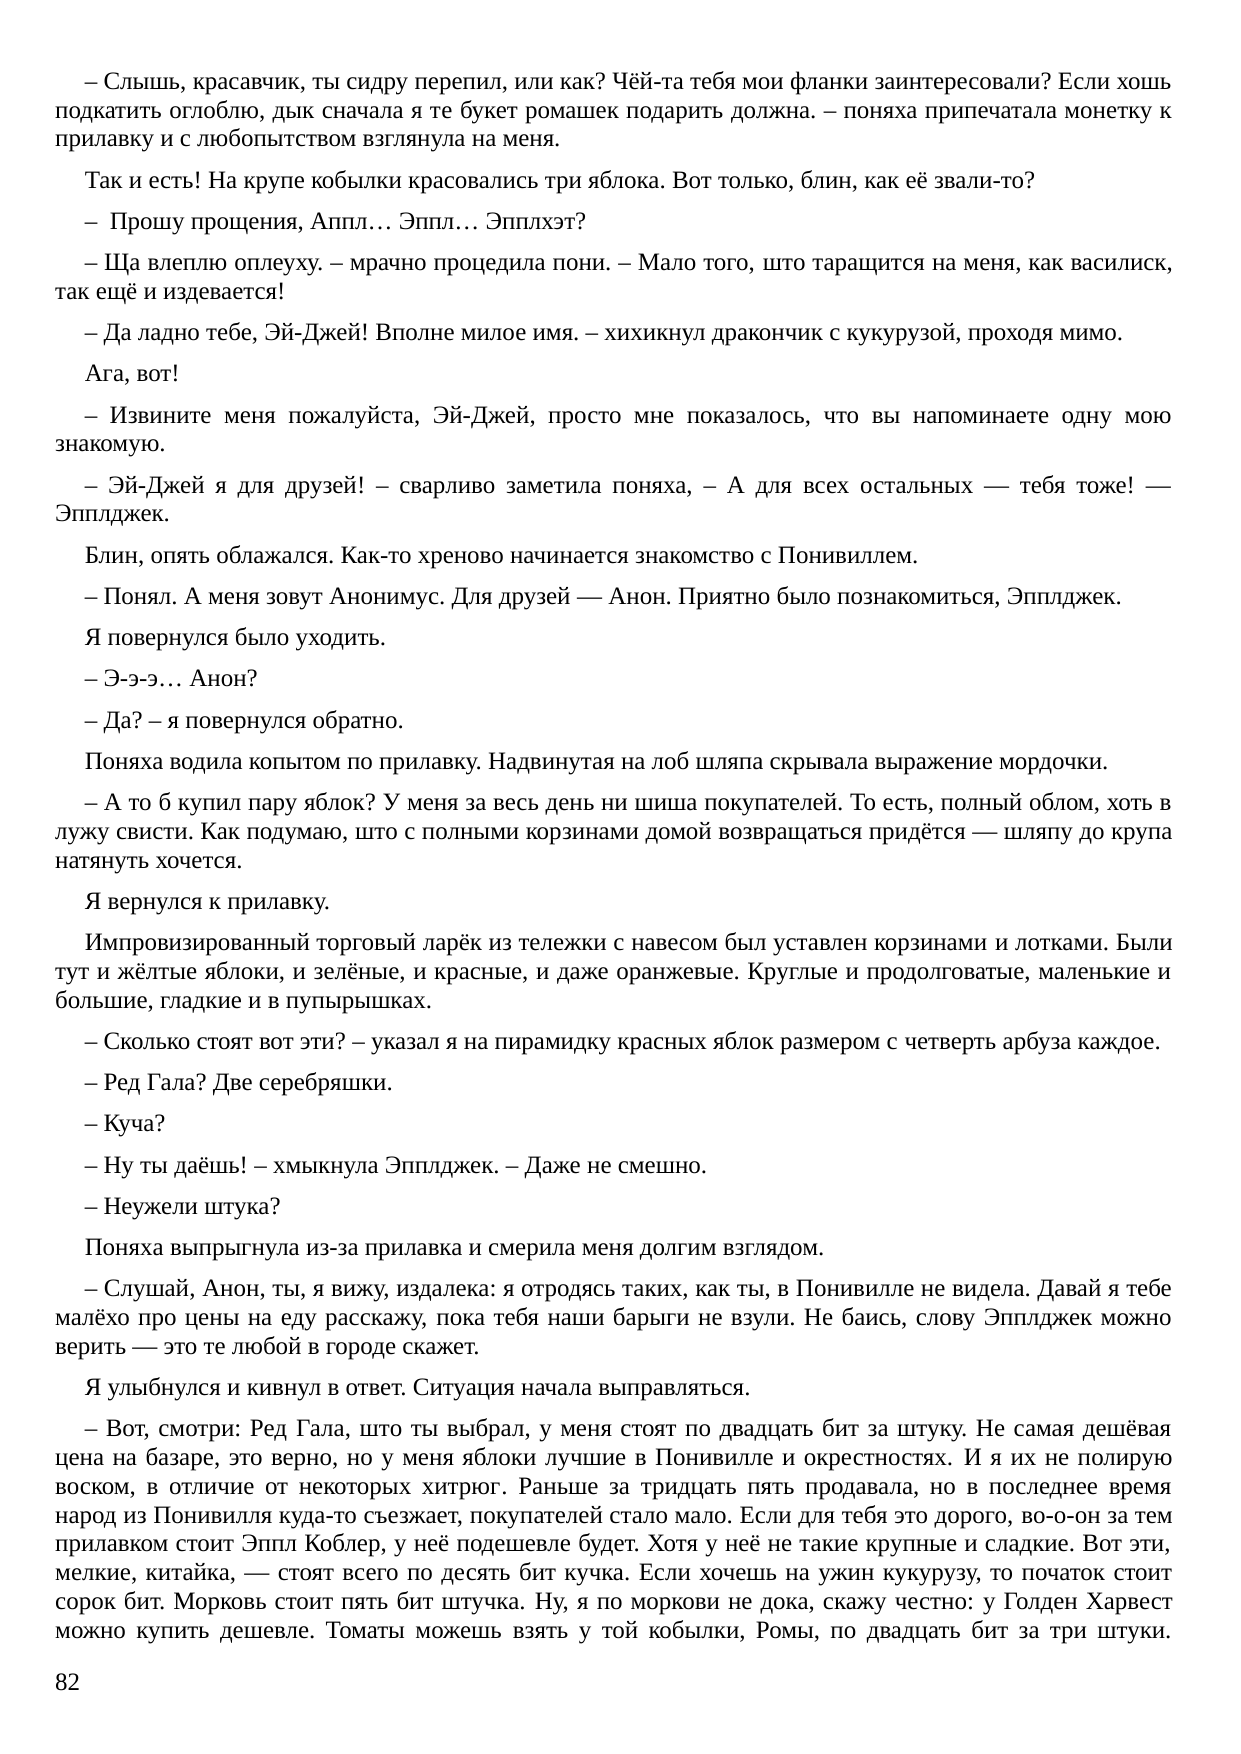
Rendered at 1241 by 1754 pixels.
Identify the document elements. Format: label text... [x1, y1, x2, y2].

text – Куча? [55, 1108, 1173, 1137]
text Импровизированный торговый ларёк из тележки с навесом был уставлен корзинами и лотками. Были тут и жёлтые яблоки, и зелёные, и красные, и даже оранжевые. Круглые и продолговатые, маленькие и большие, гладкие и в пупырышках. [55, 927, 1173, 1013]
text – Прошу прощения, Аппл… Эппл… Эпплхэт? [55, 206, 1173, 235]
text Так и есть! На крупе кобылки красовались три яблока. Вот только, блин, как её звали-то? [55, 165, 1173, 193]
text Ага, вот! [55, 358, 1173, 387]
text – Э-э-э… Анон? [55, 663, 1173, 692]
text – Вот, смотри: Ред Гала, што ты выбрал, у меня стоят по двадцать бит за штуку. Не самая дешёвая цена на базаре, это верно, но у меня яблоки лучшие в Понивилле и окрестностях. И я их не полирую воском, в отличие от некоторых хитрюг. Раньше за тридцать пять продавала, но в последнее время народ из Понивилля куда-то съезжает, покупателей стало мало. Если для тебя это дорого, во-о-он за тем прилавком стоит Эппл Коблер, у неё подешевле будет. Хотя у неё не такие крупные и сладкие. Вот эти, мелкие, китайка, — стоят всего по десять бит кучка. Если хочешь на ужин кукурузу, то початок стоит сорок бит. Морковь стоит пять бит штучка. Ну, я по моркови не дока, скажу честно: у Голден Харвест можно купить дешевле. Томаты можешь взять у той кобылки, Ромы, по двадцать бит за три штуки. [55, 1413, 1173, 1643]
text – Сколько стоят вот эти? – указал я на пирамидку красных яблок размером с четверть арбуза каждое. [55, 1026, 1173, 1055]
text Я улыбнулся и кивнул в ответ. Ситуация начала выправляться. [55, 1372, 1173, 1401]
text Я вернулся к прилавку. [55, 886, 1173, 915]
text – Извините меня пожалуйста, Эй-Джей, просто мне показалось, что вы напоминаете одну мою знакомую. [55, 400, 1173, 457]
text – Да ладно тебе, Эй-Джей! Вполне милое имя. – хихикнул дракончик с кукурузой, проходя мимо. [55, 317, 1173, 346]
text Я повернулся было уходить. [55, 622, 1173, 651]
text – Неужели штука? [55, 1191, 1173, 1220]
text – Эй-Джей я для друзей! – сварливо заметила поняха, – А для всех остальных — тебя тоже! — Эпплджек. [55, 470, 1173, 527]
text – Ред Гала? Две серебряшки. [55, 1067, 1173, 1096]
text Блин, опять облажался. Как-то хреново начинается знакомство с Понивиллем. [55, 540, 1173, 568]
text – Ну ты даёшь! – хмыкнула Эпплджек. – Даже не смешно. [55, 1150, 1173, 1178]
text – Ща влеплю оплеуху. – мрачно процедила пони. – Мало того, што таращится на меня, как василиск, так ещё и издевается! [55, 247, 1173, 305]
text – А то б купил пару яблок? У меня за весь день ни шиша покупателей. То есть, полный облом, хоть в лужу свисти. Как подумаю, што с полными корзинами домой возвращаться придётся — шляпу до крупа натянуть хочется. [55, 787, 1173, 873]
text Поняха водила копытом по прилавку. Надвинутая на лоб шляпа скрывала выражение мордочки. [55, 746, 1173, 775]
text – Слушай, Анон, ты, я вижу, издалека: я отродясь таких, как ты, в Понивилле не видела. Давай я тебе малёхо про цены на еду расскажу, пока тебя наши барыги не взули. Не баись, слову Эпплджек можно верить — это те любой в городе скажет. [55, 1273, 1173, 1360]
text – Да? – я повернулся обратно. [55, 705, 1173, 733]
text – Слышь, красавчик, ты сидру перепил, или как? Чёй-та тебя мои фланки заинтересовали? Если хошь подкатить оглоблю, дык сначала я те букет ромашек подарить должна. – поняха припечатала монетку к прилавку и с любопытством взглянула на меня. [55, 66, 1173, 152]
text Поняха выпрыгнула из-за прилавка и смерила меня долгим взглядом. [55, 1232, 1173, 1261]
text – Понял. А меня зовут Анонимус. Для друзей — Анон. Приятно было познакомиться, Эпплджек. [55, 581, 1173, 610]
